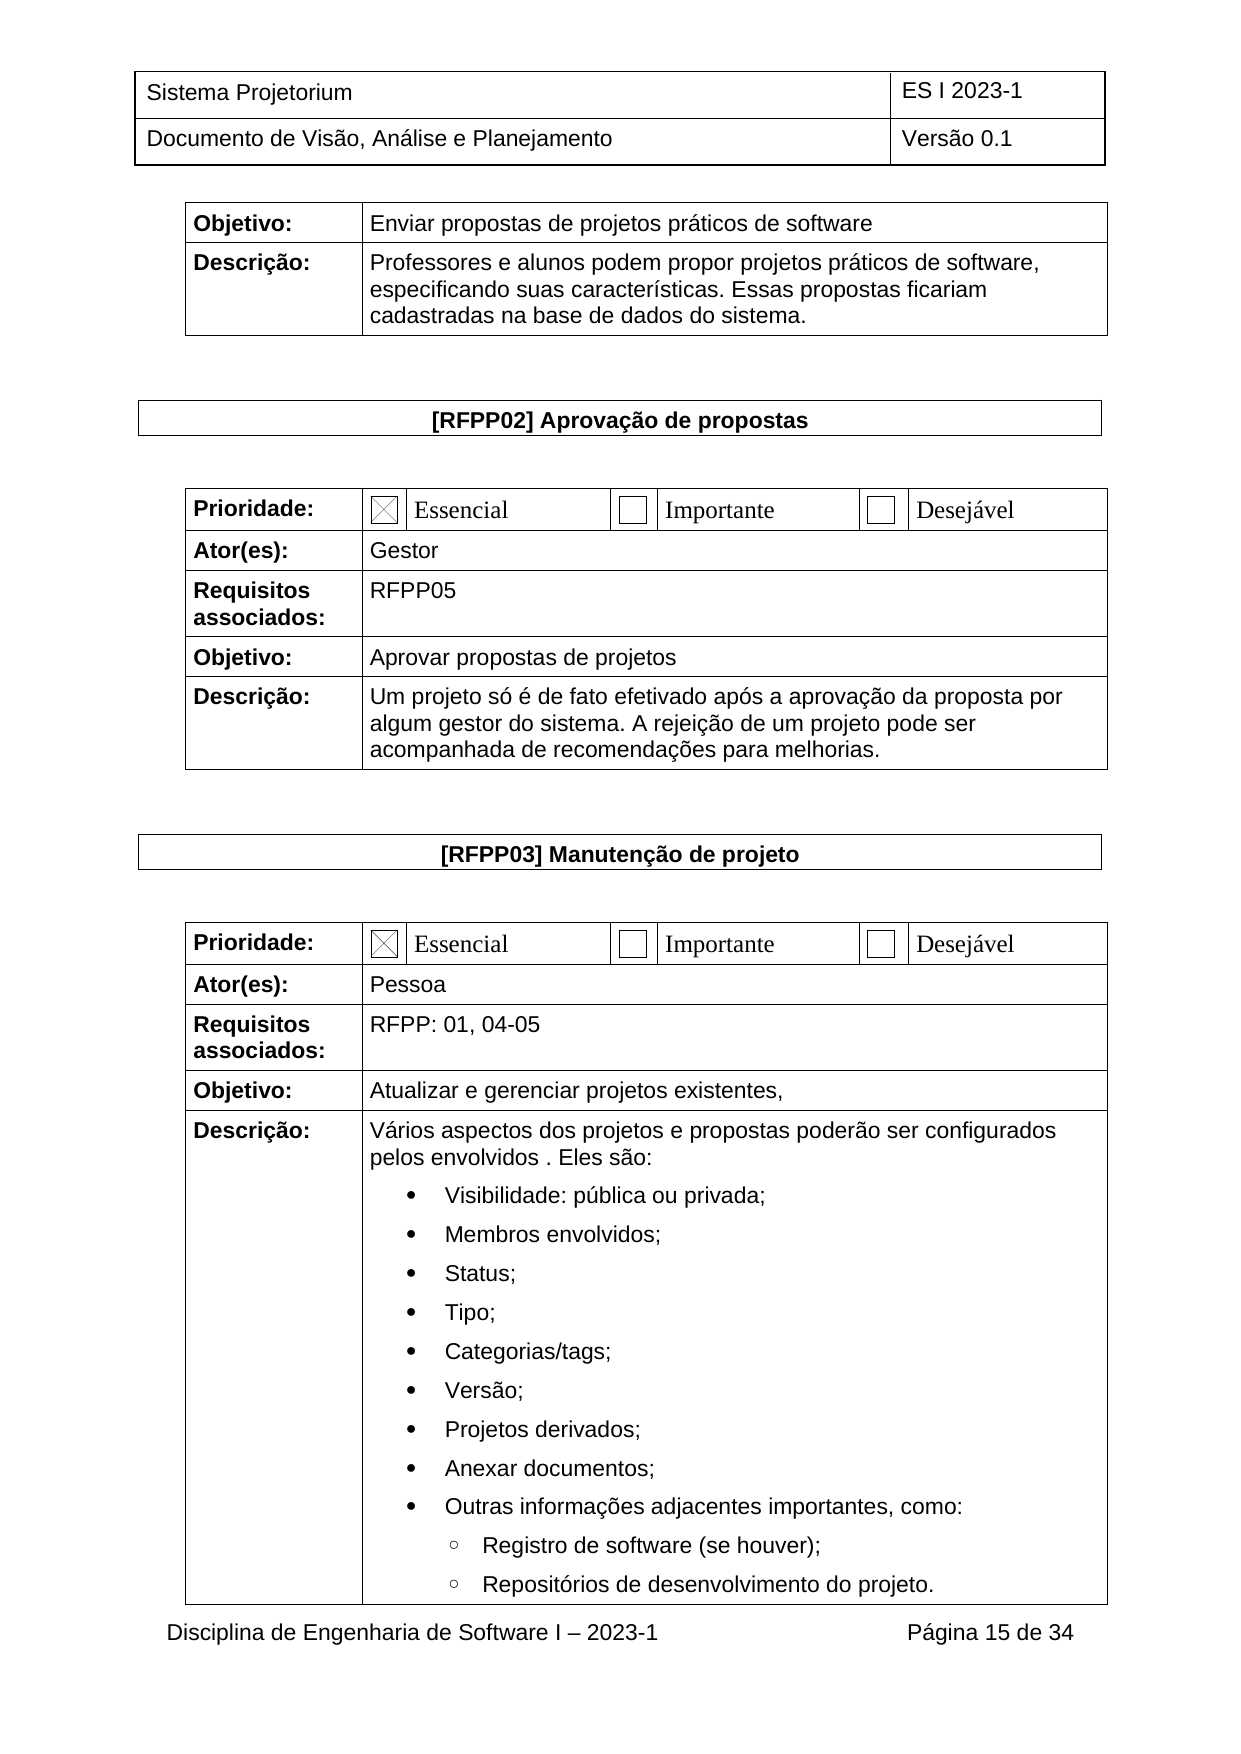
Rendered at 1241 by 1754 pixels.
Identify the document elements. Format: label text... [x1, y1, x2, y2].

table_header Essencial [407, 923, 610, 964]
table_cell Professores e alunos podem propor projetos práticos de software, especificando suas características. Essas propostas ficariam cadastradas na base de dados do sistema. [363, 243, 1107, 335]
table_header [363, 923, 406, 964]
table_cell Descrição: [186, 1111, 362, 1604]
table_cell RFPP: 01, 04-05 [363, 1005, 1107, 1070]
table_header [611, 923, 657, 964]
table_cell Um projeto só é de fato efetivado após a aprovação da proposta por algum gestor do sistema. A rejeição de um projeto pode ser acompanhada de recomendações para melhorias. [363, 677, 1107, 769]
table_header Importante [658, 489, 859, 530]
table_cell RFPP05 [363, 571, 1107, 636]
table_header Desejável [909, 923, 1107, 964]
table_cell Requisitos associados: [186, 571, 362, 636]
table_header Importante [658, 923, 859, 964]
table_header Prioridade: [186, 923, 362, 964]
table_cell Ator(es): [186, 531, 362, 570]
table_cell Pessoa [363, 965, 1107, 1004]
table_cell Enviar propostas de projetos práticos de software [363, 203, 1107, 242]
table_cell Objetivo: [186, 637, 362, 676]
table_cell Gestor [363, 531, 1107, 570]
table_header Essencial [407, 489, 610, 530]
table_cell Descrição: [186, 677, 362, 769]
table_cell Descrição: [186, 243, 362, 335]
table_header Prioridade: [186, 489, 362, 530]
table_header [363, 489, 406, 530]
text [RFPP02] Aprovação de propostas [139, 401, 1101, 435]
table_cell Vários aspectos dos projetos e propostas poderão ser configurados pelos envolvidos . Eles são: Visibilidade: pública ou privada; Membros envolvidos; Status; Tipo; Categorias/tags; Versão; Projetos derivados; Anexar documentos; Outras informações adjacentes importantes, como: Registro de software (se houver); Repositórios de desenvolvimento do projeto. [363, 1111, 1107, 1604]
text [RFPP03] Manutenção de projeto [139, 835, 1101, 869]
table_cell Ator(es): [186, 965, 362, 1004]
table_cell Objetivo: [186, 203, 362, 242]
table_cell Aprovar propostas de projetos [363, 637, 1107, 676]
table_header Desejável [909, 489, 1107, 530]
table_cell Atualizar e gerenciar projetos existentes, [363, 1071, 1107, 1110]
table_header [860, 489, 908, 530]
table_cell Objetivo: [186, 1071, 362, 1110]
table_header [611, 489, 657, 530]
table_header [860, 923, 908, 964]
table_cell Requisitos associados: [186, 1005, 362, 1070]
